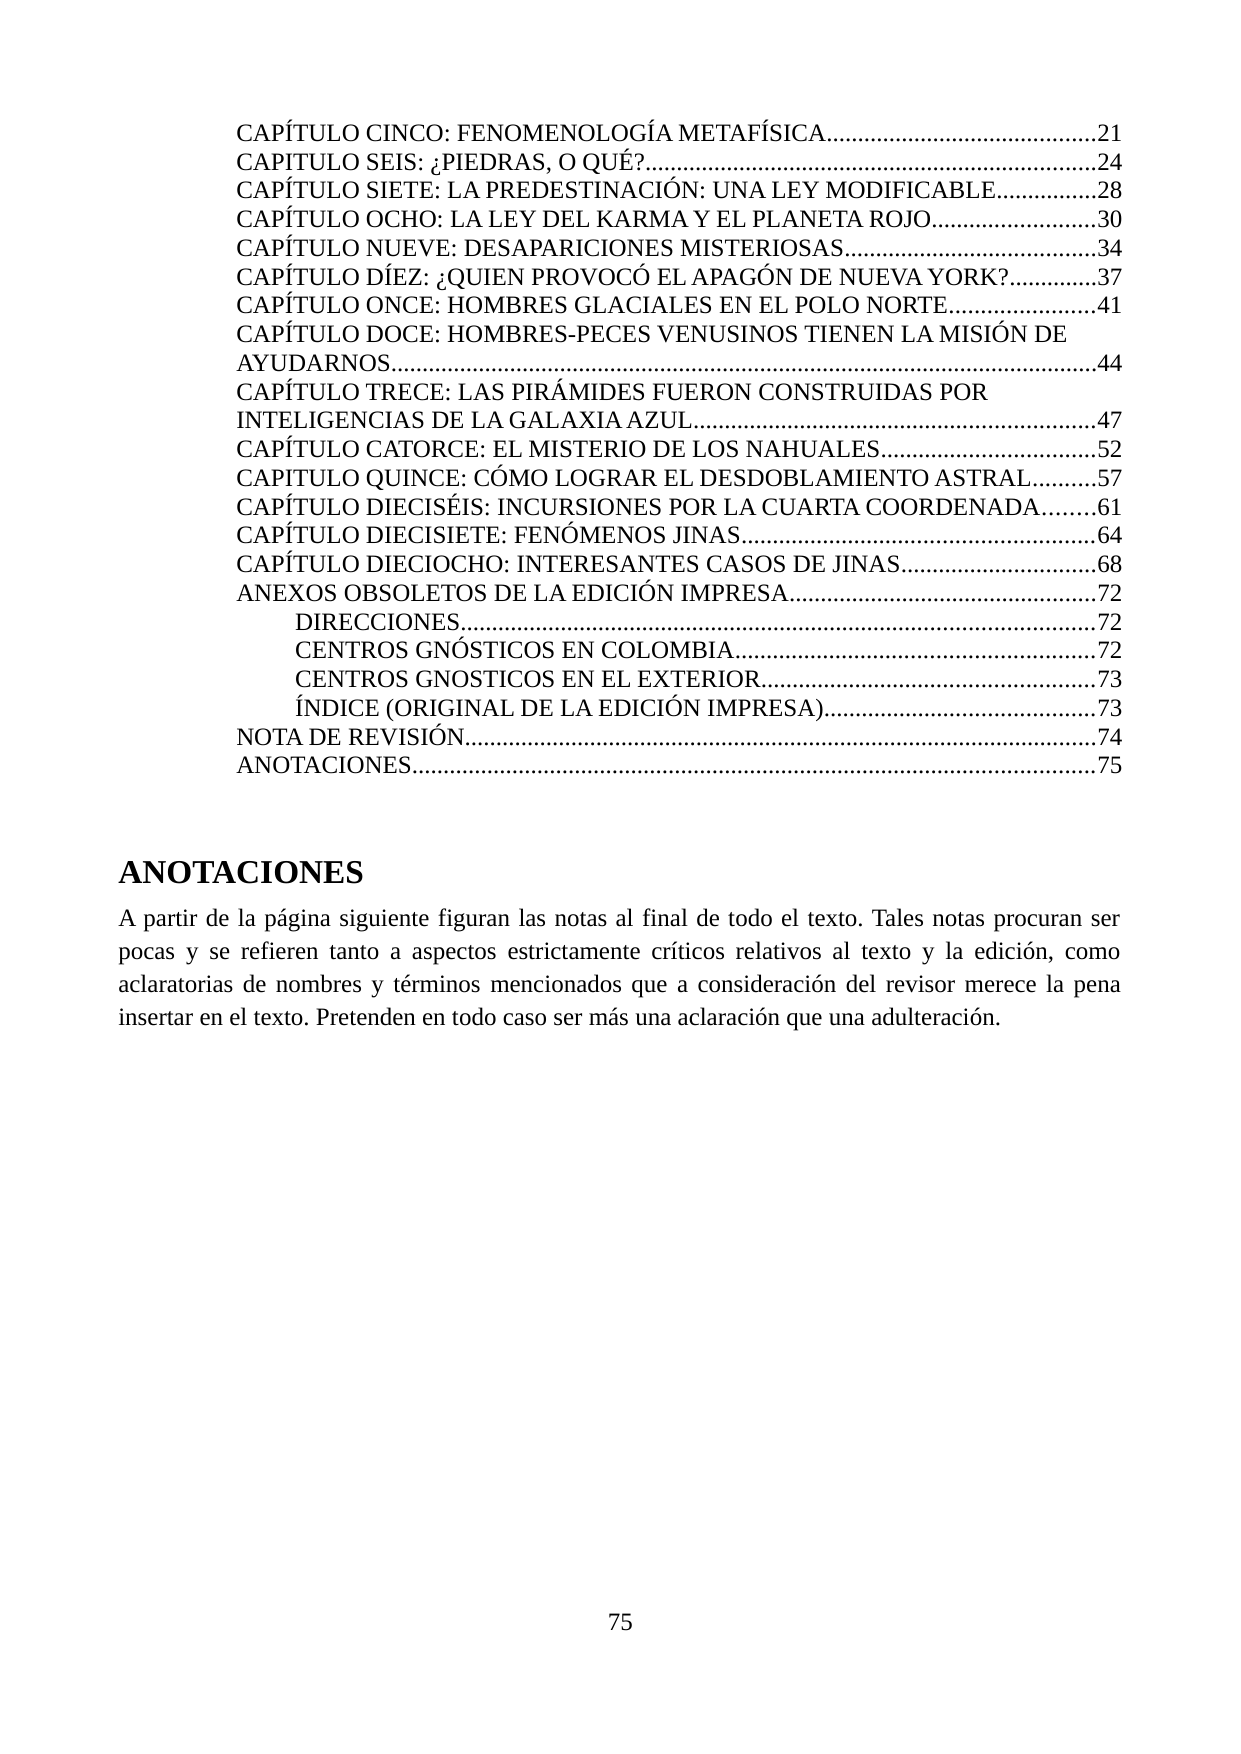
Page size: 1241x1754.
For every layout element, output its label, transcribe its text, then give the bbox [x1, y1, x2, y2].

text CAPÍTULO CATORCE: EL MISTERIO DE LOS NAHUALES 52 [236, 434, 1122, 463]
text CAPÍTULO SIETE: LA PREDESTINACIÓN: UNA LEY MODIFICABLE 28 [236, 176, 1122, 204]
text CAPÍTULO CINCO: FENOMENOLOGÍA METAFÍSICA 21 [236, 118, 1122, 147]
text ANEXOS OBSOLETOS DE LA EDICIÓN IMPRESA 72 [236, 578, 1122, 607]
text CENTROS GNÓSTICOS EN COLOMBIA 72 [295, 636, 1122, 664]
text CAPÍTULO DÍEZ: ¿QUIEN PROVOCÓ EL APAGÓN DE NUEVA YORK? 37 [236, 262, 1122, 291]
text ANOTACIONES 75 [236, 751, 1122, 779]
text CAPÍTULO DIECISIETE: FENÓMENOS JINAS 64 [236, 521, 1122, 549]
text CAPITULO QUINCE: CÓMO LOGRAR EL DESDOBLAMIENTO ASTRAL 57 [236, 463, 1122, 492]
text CAPÍTULO TRECE: LAS PIRÁMIDES FUERON CONSTRUIDAS POR INTELIGENCIAS DE LA GALAXIA AZUL 47 [236, 377, 1122, 434]
text CAPÍTULO DOCE: HOMBRES-PECES VENUSINOS TIENEN LA MISIÓN DE AYUDARNOS 44 [236, 319, 1122, 377]
text CAPÍTULO DIECISÉIS: INCURSIONES POR LA CUARTA COORDENADA 61 [236, 492, 1122, 521]
text DIRECCIONES 72 [295, 607, 1122, 636]
text CENTROS GNOSTICOS EN EL EXTERIOR 73 [295, 664, 1122, 693]
text CAPÍTULO ONCE: HOMBRES GLACIALES EN EL POLO NORTE 41 [236, 291, 1122, 319]
text CAPITULO SEIS: ¿PIEDRAS, O QUÉ? 24 [236, 147, 1122, 176]
text CAPÍTULO OCHO: LA LEY DEL KARMA Y EL PLANETA ROJO 30 [236, 204, 1122, 233]
text CAPÍTULO DIECIOCHO: INTERESANTES CASOS DE JINAS 68 [236, 549, 1122, 578]
text CAPÍTULO NUEVE: DESAPARICIONES MISTERIOSAS 34 [236, 233, 1122, 262]
subtitle ANOTACIONES [118, 852, 1122, 890]
text NOTA DE REVISIÓN 74 [236, 722, 1122, 751]
text A partir de la página siguiente figuran las notas al final de todo el texto. Tales notas procuran ser pocas y se refieren tanto a aspectos estrictamente críticos relativos al texto y la edición, como aclaratorias de nombres y términos mencionados que a consideración del revisor merece la pena insertar en el texto. Pretenden en todo caso ser más una aclaración que una adulteración. [118, 903, 1122, 1031]
text ÍNDICE (ORIGINAL DE LA EDICIÓN IMPRESA) 73 [295, 693, 1122, 722]
